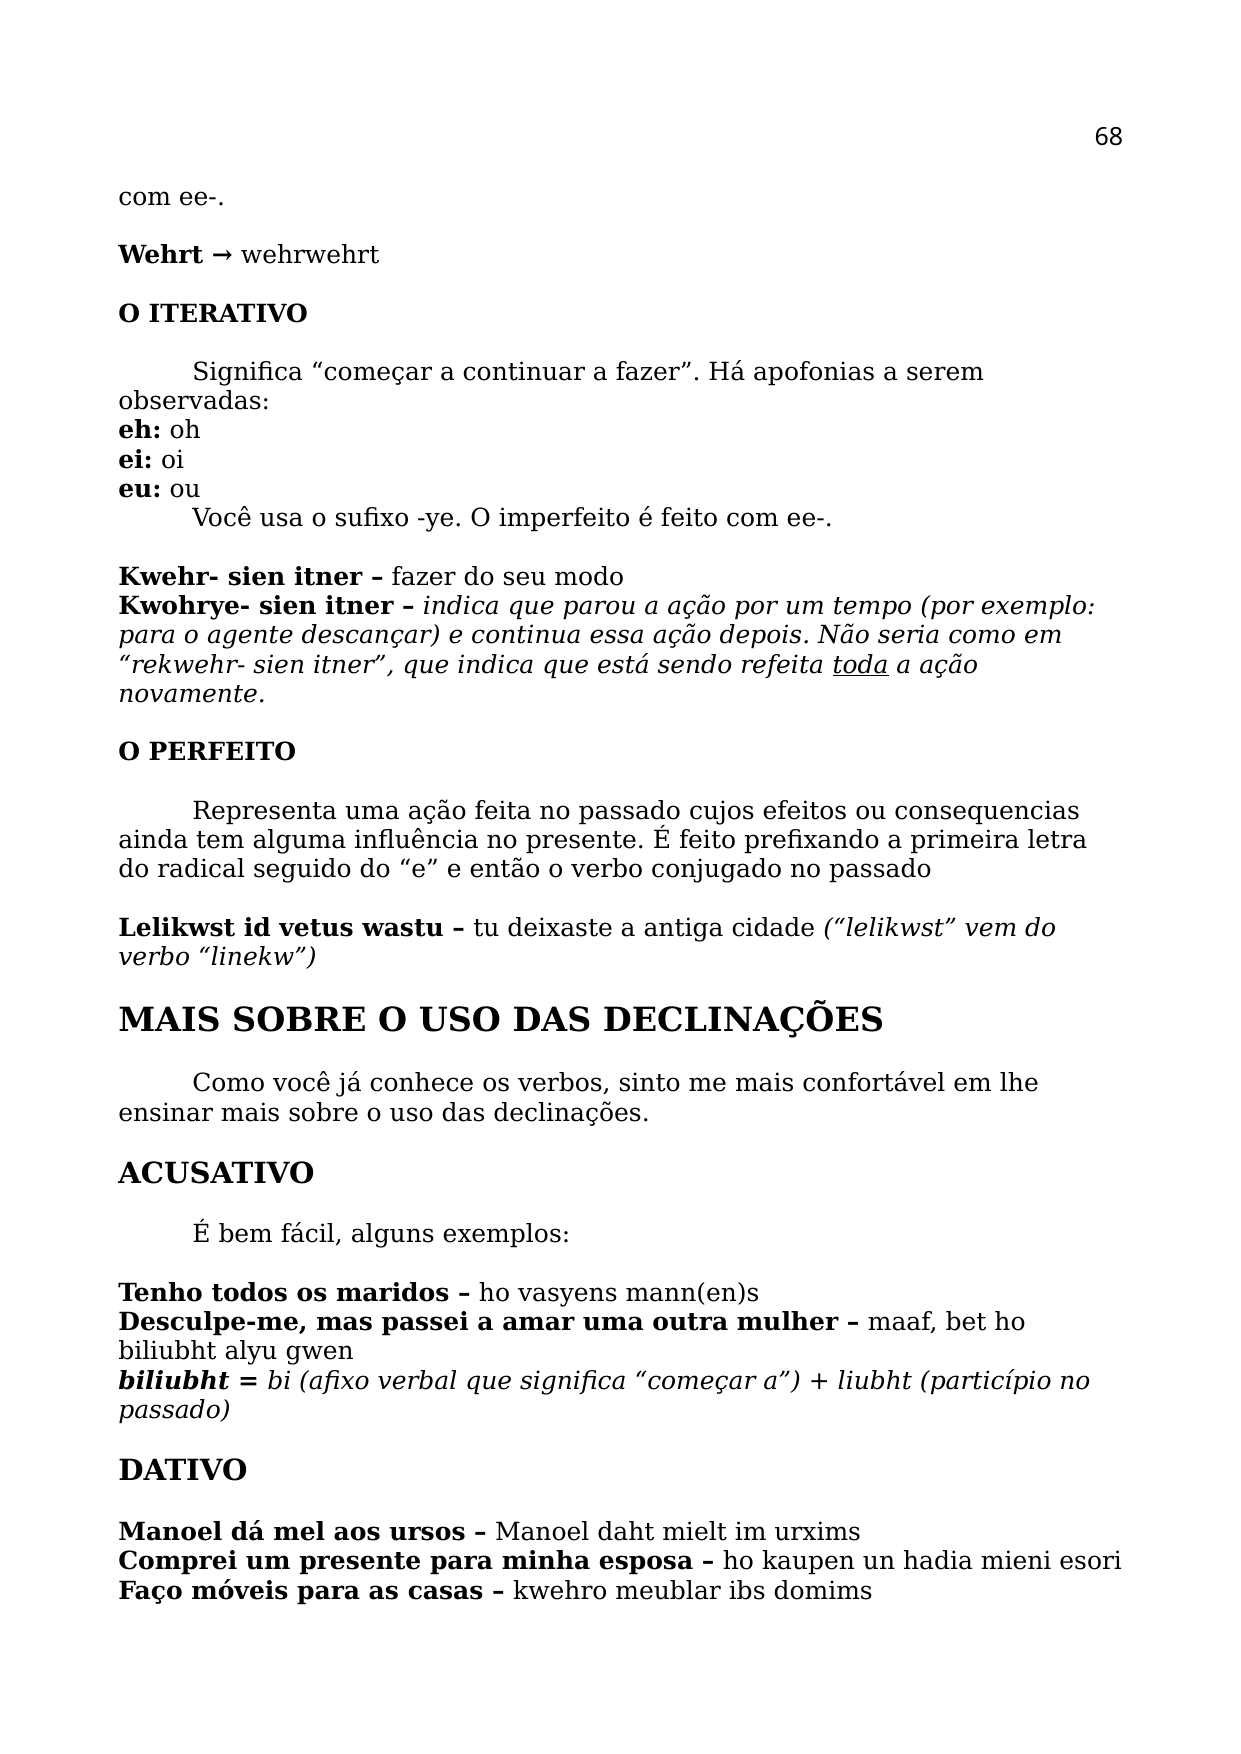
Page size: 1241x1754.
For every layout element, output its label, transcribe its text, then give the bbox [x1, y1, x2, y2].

text Desculpe-me, mas passei a amar uma outra mulher – maaf, bet ho biliubht alyu gwen [118, 1307, 1123, 1366]
subtitle O ITERATIVO [118, 298, 1123, 328]
text Você usa o sufixo -ye. O imperfeito é feito com ee-. [118, 503, 1123, 533]
subtitle O PERFEITO [118, 737, 1123, 767]
text É bem fácil, alguns exemplos: [118, 1219, 1123, 1249]
text eh: oh [118, 415, 1123, 445]
text Manoel dá mel aos ursos – Manoel daht mielt im urxims Comprei um presente para minha esposa – ho kaupen un hadia mieni esori Faço móveis para as casas – kwehro meublar ibs domims [118, 1517, 1123, 1605]
text Tenho todos os maridos – ho vasyens mann(en)s [118, 1278, 1123, 1307]
text eu: ou [118, 474, 1123, 503]
subtitle ACUSATIVO [118, 1156, 1123, 1190]
text Como você já conhece os verbos, sinto me mais confortável em lhe ensinar mais sobre o uso das declinações. [118, 1068, 1123, 1127]
text biliubht = bi (afixo verbal que significa “começar a”) + liubht (particípio no passado) [118, 1366, 1123, 1424]
text Representa uma ação feita no passado cujos efeitos ou consequencias ainda tem alguma influência no presente. É feito prefixando a primeira letra do radical seguido do “e” e então o verbo conjugado no passado [118, 796, 1123, 883]
text ei: oi [118, 445, 1123, 474]
subtitle DATIVO [118, 1453, 1123, 1488]
text com ee-. [118, 182, 1123, 211]
text Wehrt → wehrwehrt [118, 240, 1123, 269]
subtitle MAIS SOBRE O USO DAS DECLINAÇÕES [118, 1000, 1123, 1039]
text Significa “começar a continuar a fazer”. Há apofonias a serem observadas: [118, 357, 1123, 415]
text Kwohrye- sien itner – indica que parou a ação por um tempo (por exemplo: para o agente descançar) e continua essa ação depois. Não seria como em “rekwehr- sien itner”, que indica que está sendo refeita toda a ação novamente. [118, 591, 1123, 708]
text Lelikwst id vetus wastu – tu deixaste a antiga cidade (“lelikwst” vem do verbo “linekw”) [118, 912, 1123, 971]
text Kwehr- sien itner – fazer do seu modo [118, 562, 1123, 591]
